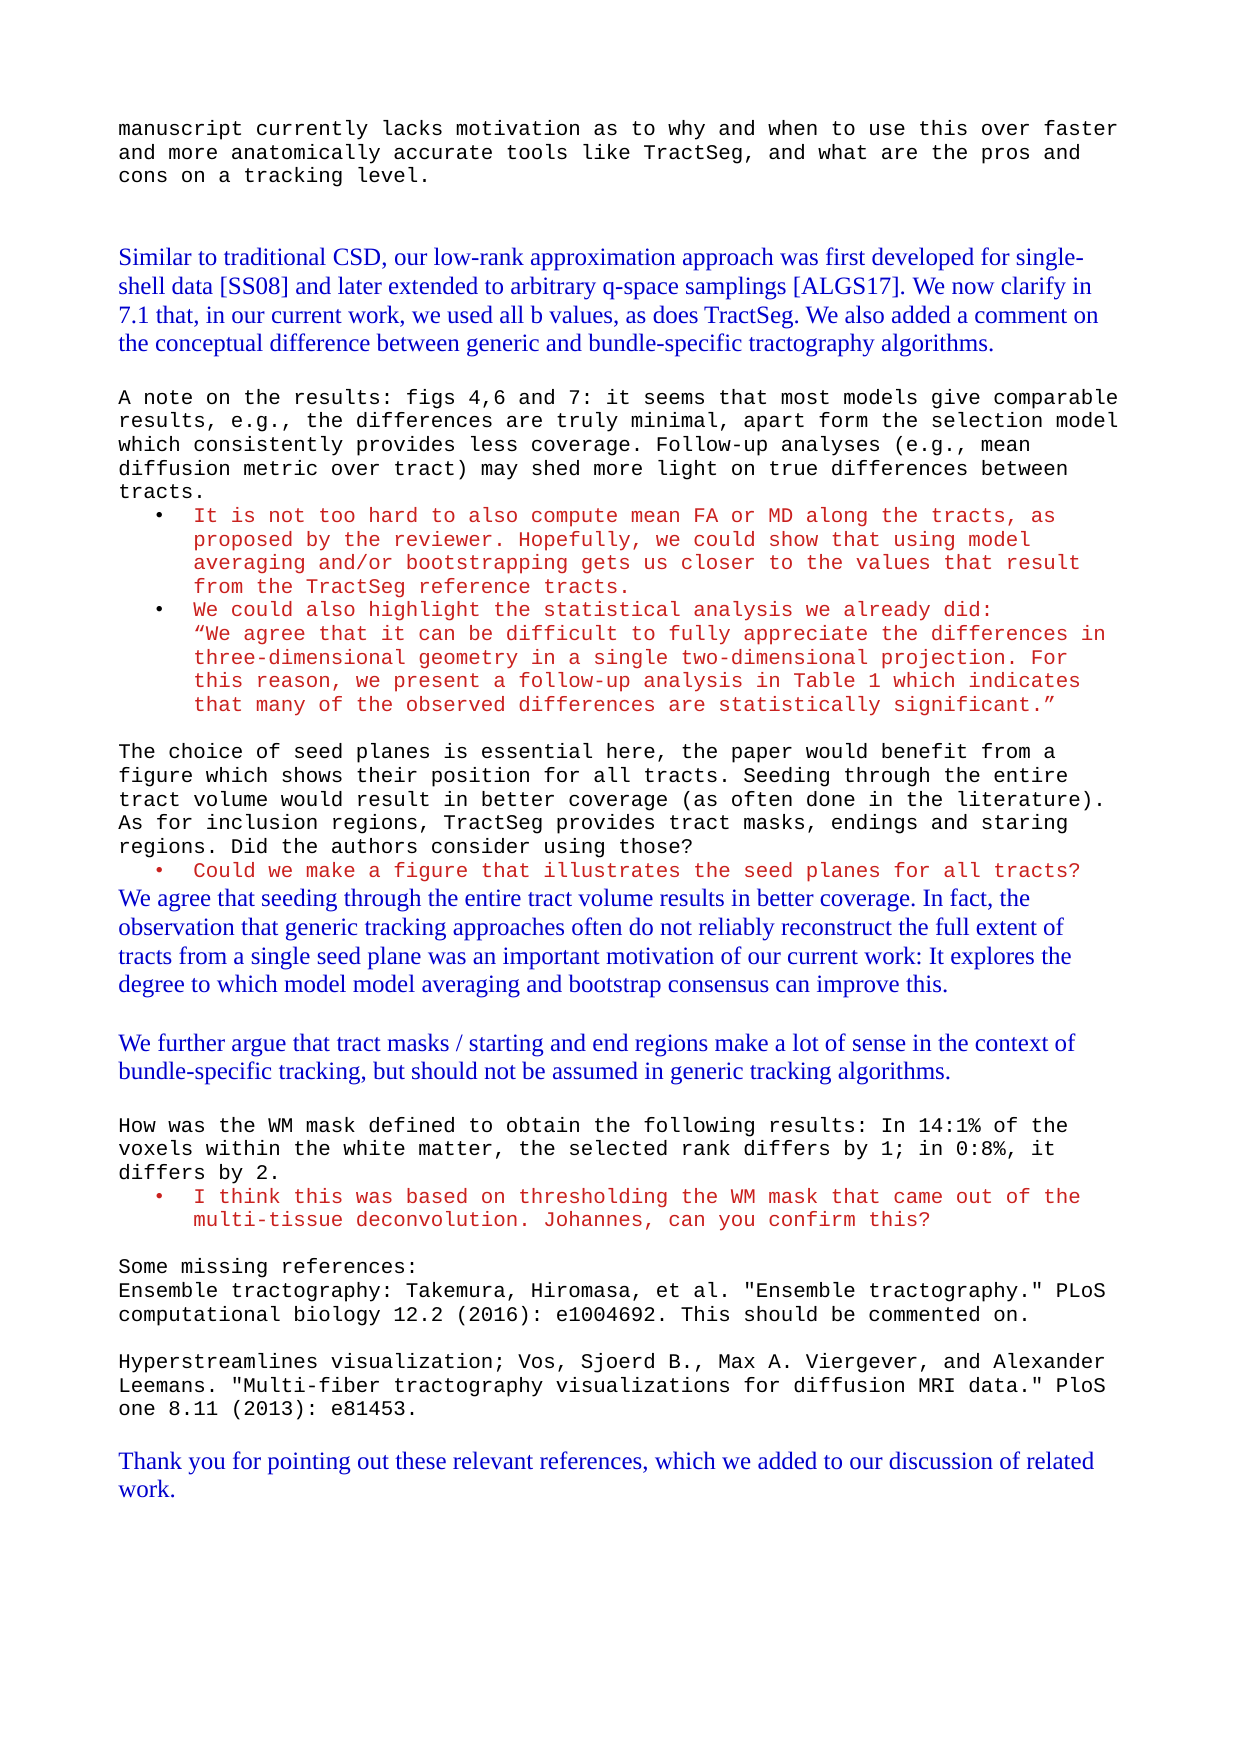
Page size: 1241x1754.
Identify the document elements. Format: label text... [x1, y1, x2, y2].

text Similar to traditional CSD, our low-rank approximation approach was first developed for single-shell data [SS08] and later extended to arbitrary q-space samplings [ALGS17]. We now clarify in 7.1 that, in our current work, we used all b values, as does TractSeg. We also added a comment on the conceptual difference between generic and bundle-specific tractography algorithms. [118, 242, 1122, 357]
text How was the WM mask defined to obtain the following results: In 14:1% of the voxels within the white matter, the selected rank differs by 1; in 0:8%, it differs by 2. [118, 1115, 1122, 1186]
list It is not too hard to also compute mean FA or MD along the tracts, as proposed by the reviewer. Hopefully, we could show that using model averaging and/or bootstrapping gets us closer to the values that result from the TractSeg reference tracts. [156, 505, 1122, 599]
text Thank you for pointing out these relevant references, which we added to our discussion of related work. [118, 1446, 1122, 1503]
text Hyperstreamlines visualization; Vos, Sjoerd B., Max A. Viergever, and Alexander Leemans. "Multi-fiber tractography visualizations for diffusion MRI data." PloS one 8.11 (2013): e81453. [118, 1351, 1122, 1422]
list We could also highlight the statistical analysis we already did: “We agree that it can be difficult to fully appreciate the differences in three-dimensional geometry in a single two-dimensional projection. For this reason, we present a follow-up analysis in Table 1 which indicates that many of the observed differences are statistically significant.” [156, 599, 1122, 718]
text A note on the results: figs 4,6 and 7: it seems that most models give comparable results, e.g., the differences are truly minimal, apart form the selection model which consistently provides less coverage. Follow-up analyses (e.g., mean diffusion metric over tract) may shed more light on true differences between tracts. [118, 387, 1122, 505]
text Ensemble tractography: Takemura, Hiromasa, et al. "Ensemble tractography." PLoS computational biology 12.2 (2016): e1004692. This should be commented on. [118, 1280, 1122, 1327]
text We further argue that tract masks / starting and end regions make a lot of sense in the context of bundle-specific tracking, but should not be assumed in generic tracking algorithms. [118, 1028, 1122, 1085]
text We agree that seeding through the entire tract volume results in better coverage. In fact, the observation that generic tracking approaches often do not reliably reconstruct the full extent of tracts from a single seed plane was an important motivation of our current work: It explores the degree to which model model averaging and bootstrap consensus can improve this. [118, 883, 1122, 998]
text Some missing references: [118, 1257, 1122, 1280]
list I think this was based on thresholding the WM mask that came out of the multi-tissue deconvolution. Johannes, can you confirm this? [156, 1186, 1122, 1233]
text manuscript currently lacks motivation as to why and when to use this over faster and more anatomically accurate tools like TractSeg, and what are the pros and cons on a tracking level. [118, 118, 1122, 189]
text The choice of seed planes is essential here, the paper would benefit from a figure which shows their position for all tracts. Seeding through the entire tract volume would result in better coverage (as often done in the literature). As for inclusion regions, TractSeg provides tract masks, endings and staring regions. Did the authors consider using those? [118, 741, 1122, 859]
list Could we make a figure that illustrates the seed planes for all tracts? [156, 859, 1122, 883]
